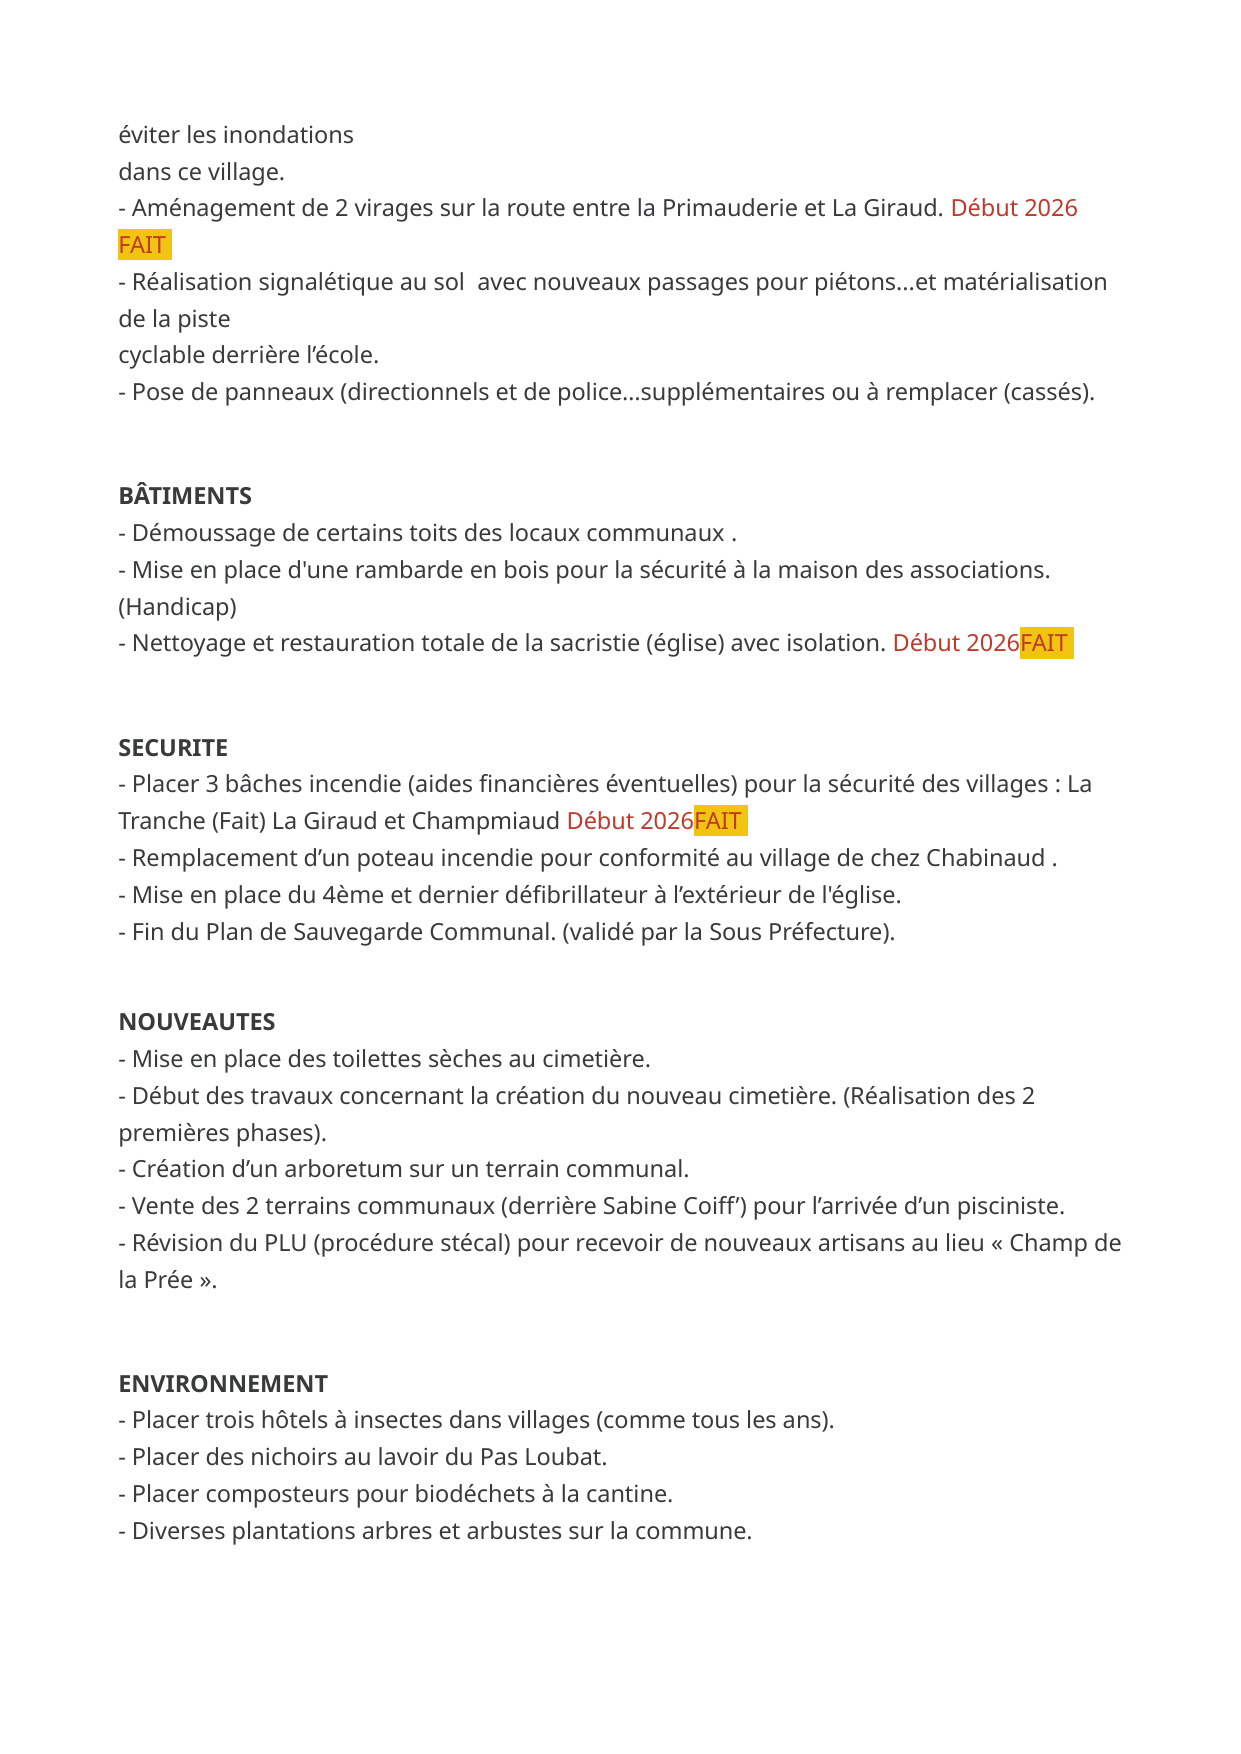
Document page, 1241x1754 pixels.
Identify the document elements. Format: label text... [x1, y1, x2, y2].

text éviter les inondations dans ce village. - Aménagement de 2 virages sur la route entre la Primauderie et La Giraud. Début 2026 FAIT - Réalisation signalétique au sol avec nouveaux passages pour piétons...et matérialisation de la piste cyclable derrière l’école. - Pose de panneaux (directionnels et de police…supplémentaires ou à remplacer (cassés). [118, 118, 1122, 407]
text NOUVEAUTES - Mise en place des toilettes sèches au cimetière. - Début des travaux concernant la création du nouveau cimetière. (Réalisation des 2 premières phases). - Création d’un arboretum sur un terrain communal. - Vente des 2 terrains communaux (derrière Sabine Coiff’) pour l’arrivée d’un pisciniste. - Révision du PLU (procédure stécal) pour recevoir de nouveaux artisans au lieu « Champ de la Prée ». [118, 969, 1122, 1295]
text BÂTIMENTS - Démoussage de certains toits des locaux communaux . - Mise en place d'une rambarde en bois pour la sécurité à la maison des associations.(Handicap) - Nettoyage et restauration totale de la sacristie (église) avec isolation. Début 2026FAIT [118, 480, 1122, 659]
text ENVIRONNEMENT - Placer trois hôtels à insectes dans villages (comme tous les ans). - Placer des nichoirs au lavoir du Pas Loubat. - Placer composteurs pour biodéchets à la cantine. - Diverses plantations arbres et arbustes sur la commune. [118, 1367, 1122, 1546]
text SECURITE - Placer 3 bâches incendie (aides financières éventuelles) pour la sécurité des villages : La Tranche (Fait) La Giraud et Champmiaud Début 2026FAIT - Remplacement d’un poteau incendie pour conformité au village de chez Chabinaud . - Mise en place du 4ème et dernier défibrillateur à l’extérieur de l'église. - Fin du Plan de Sauvegarde Communal. (validé par la Sous Préfecture). [118, 731, 1122, 947]
